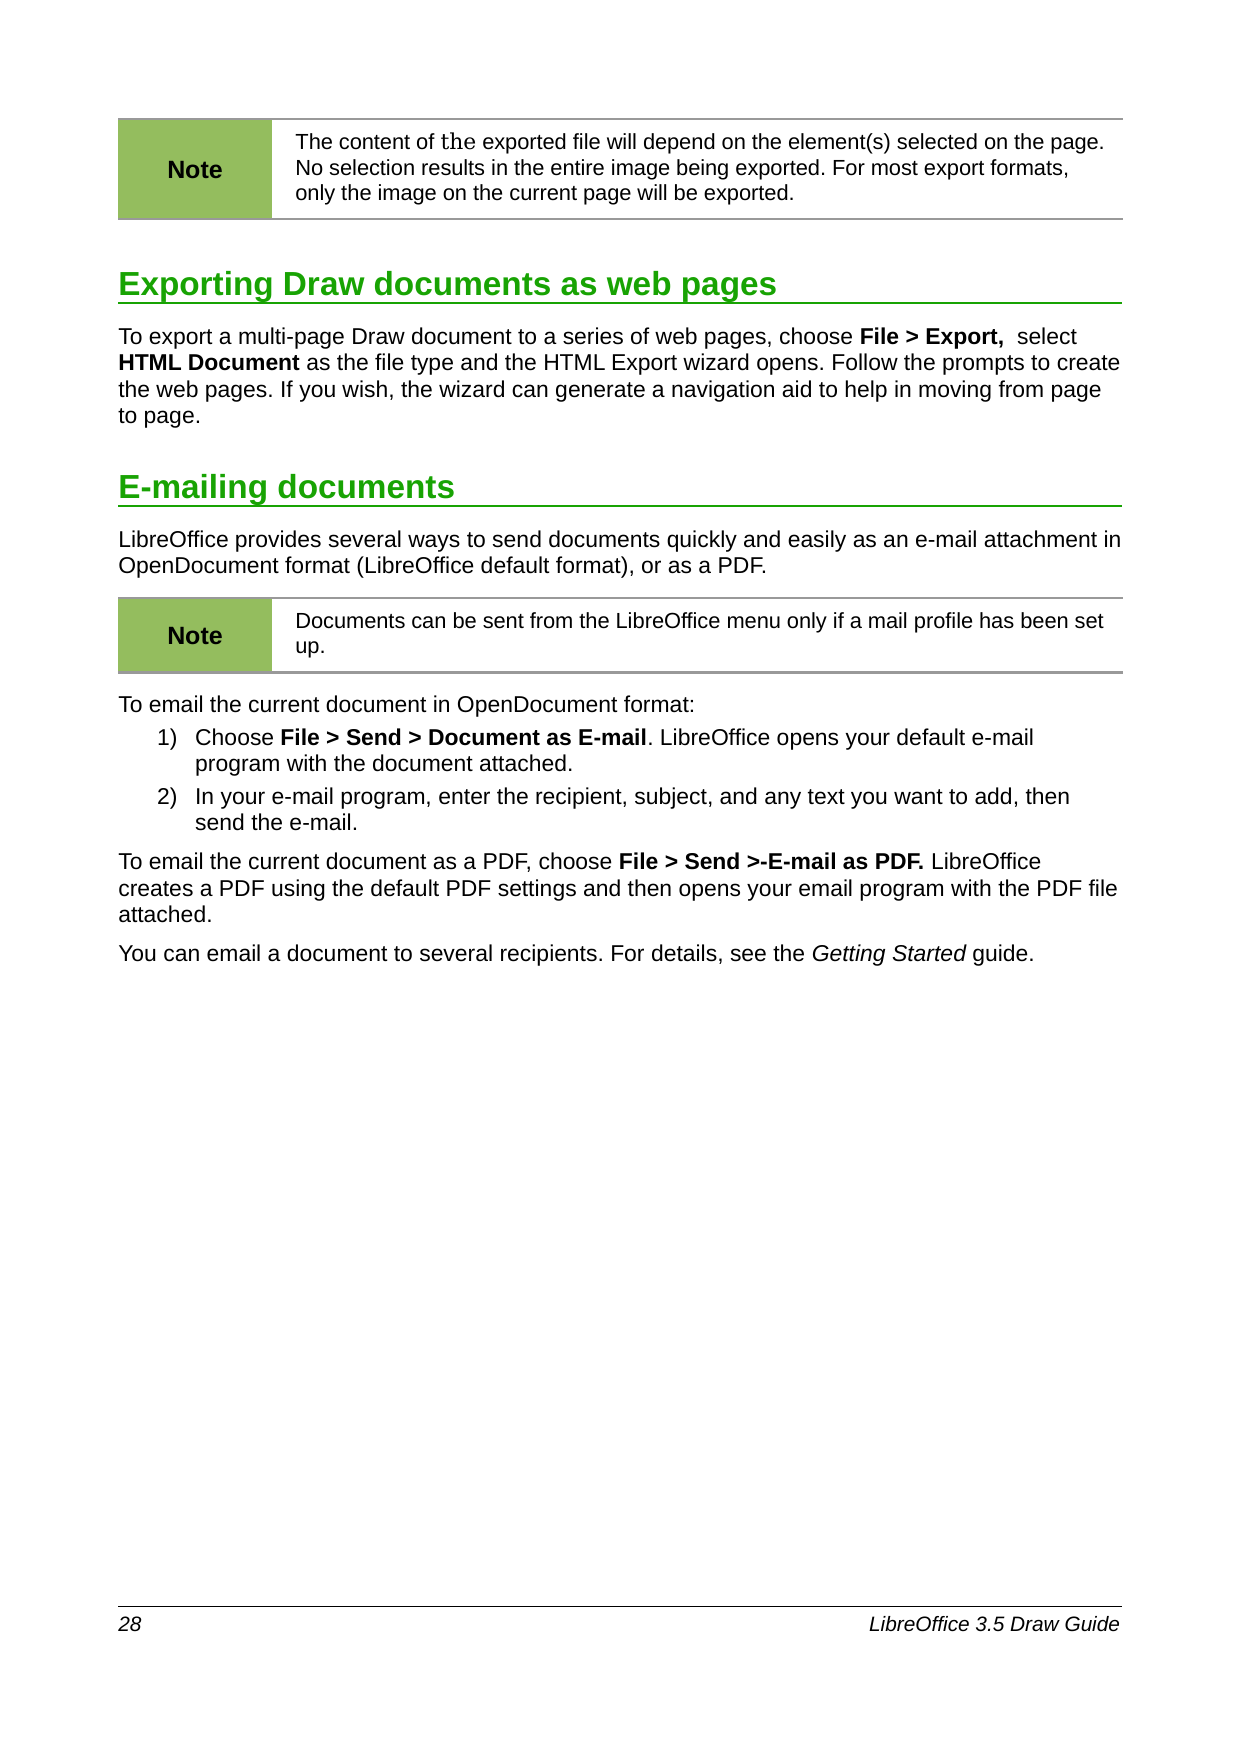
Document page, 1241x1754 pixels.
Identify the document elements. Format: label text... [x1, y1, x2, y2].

table_header Documents can be sent from the LibreOffice menu only if a mail profile has been set up. [272, 599, 1122, 671]
text To export a multi-page Draw document to a series of web pages, choose File > Export, select HTML Document as the file type and the HTML Export wizard opens. Follow the prompts to create the web pages. If you wish, the wizard can generate a navigation aid to help in moving from page to page. [118, 323, 1122, 428]
subtitle Exporting Draw documents as web pages [118, 263, 1122, 302]
list Choose File > Send > Document as E-mail. LibreOffice opens your default e-mail program with the document attached. [177, 724, 1122, 777]
table_header Note [118, 599, 272, 671]
table_header Note [118, 120, 272, 218]
subtitle E-mailing documents [118, 467, 1122, 505]
table_header The content of the exported file will depend on the element(s) selected on the page. No selection results in the entire image being exported. For most export formats, only the image on the current page will be exported. [272, 120, 1122, 218]
list To email the current document in OpenDocument format: [118, 691, 1122, 718]
text To email the current document as a PDF, choose File > Send >-E-mail as PDF. LibreOffice creates a PDF using the default PDF settings and then opens your email program with the PDF file attached. [118, 848, 1122, 927]
text LibreOffice provides several ways to send documents quickly and easily as an e-mail attachment in OpenDocument format (LibreOffice default format), or as a PDF. [118, 526, 1122, 579]
list In your e-mail program, enter the recipient, subject, and any text you want to add, then send the e-mail. [177, 783, 1122, 836]
text You can email a document to several recipients. For details, see the Getting Started guide. [118, 940, 1122, 966]
